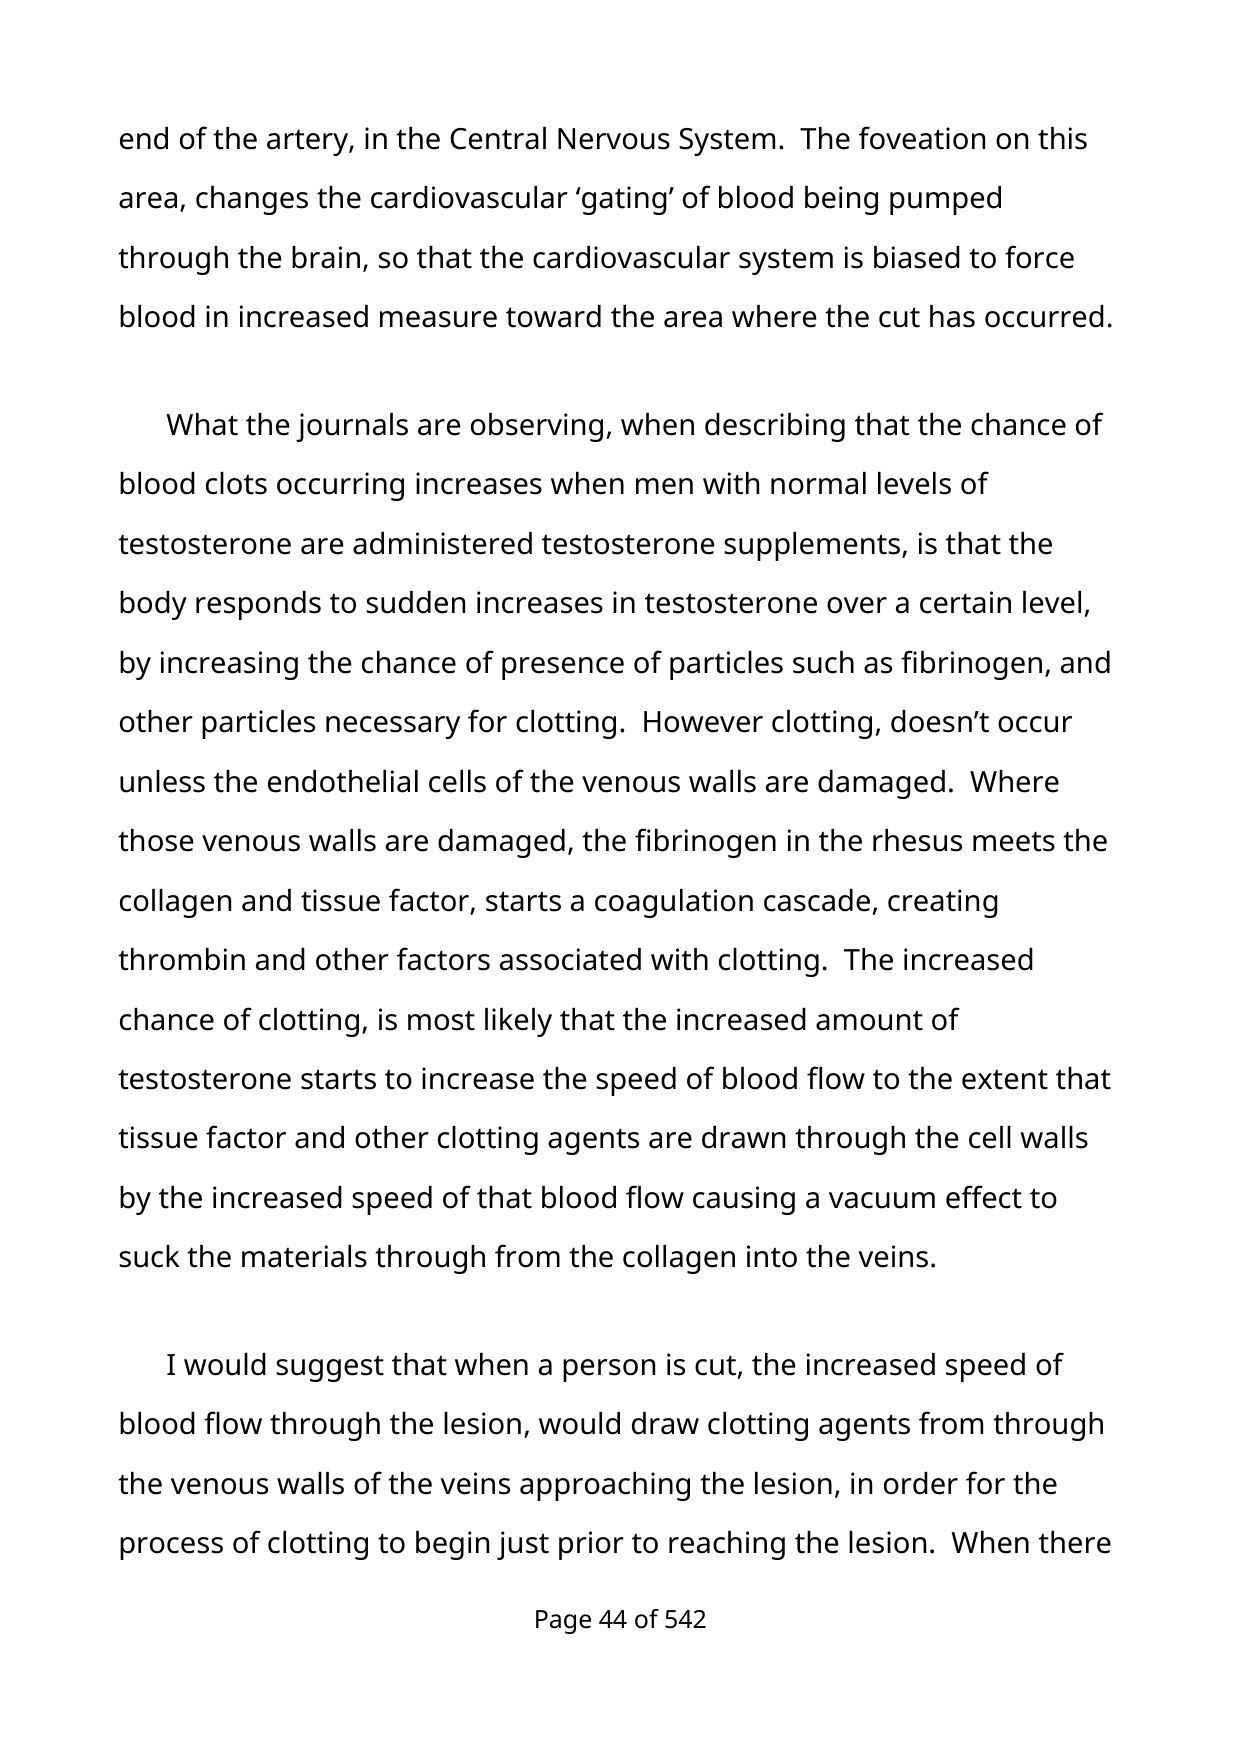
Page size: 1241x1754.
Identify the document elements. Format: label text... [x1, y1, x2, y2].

text What the journals are observing, when describing that the chance of blood clots occurring increases when men with normal levels of testosterone are administered testosterone supplements, is that the body responds to sudden increases in testosterone over a certain level, by increasing the chance of presence of particles such as fibrinogen, and other particles necessary for clotting. However clotting, doesn’t occur unless the endothelial cells of the venous walls are damaged. Where those venous walls are damaged, the fibrinogen in the rhesus meets the collagen and tissue factor, starts a coagulation cascade, creating thrombin and other factors associated with clotting. The increased chance of clotting, is most likely that the increased amount of testosterone starts to increase the speed of blood flow to the extent that tissue factor and other clotting agents are drawn through the cell walls by the increased speed of that blood flow causing a vacuum effect to suck the materials through from the collagen into the veins. [118, 404, 1122, 1276]
text end of the artery, in the Central Nervous System. The foveation on this area, changes the cardiovascular ‘gating’ of blood being pumped through the brain, so that the cardiovascular system is biased to force blood in increased measure toward the area where the cut has occurred. [118, 118, 1122, 336]
text I would suggest that when a person is cut, the increased speed of blood flow through the lesion, would draw clotting agents from through the venous walls of the veins approaching the lesion, in order for the process of clotting to begin just prior to reaching the lesion. When there [118, 1344, 1122, 1562]
